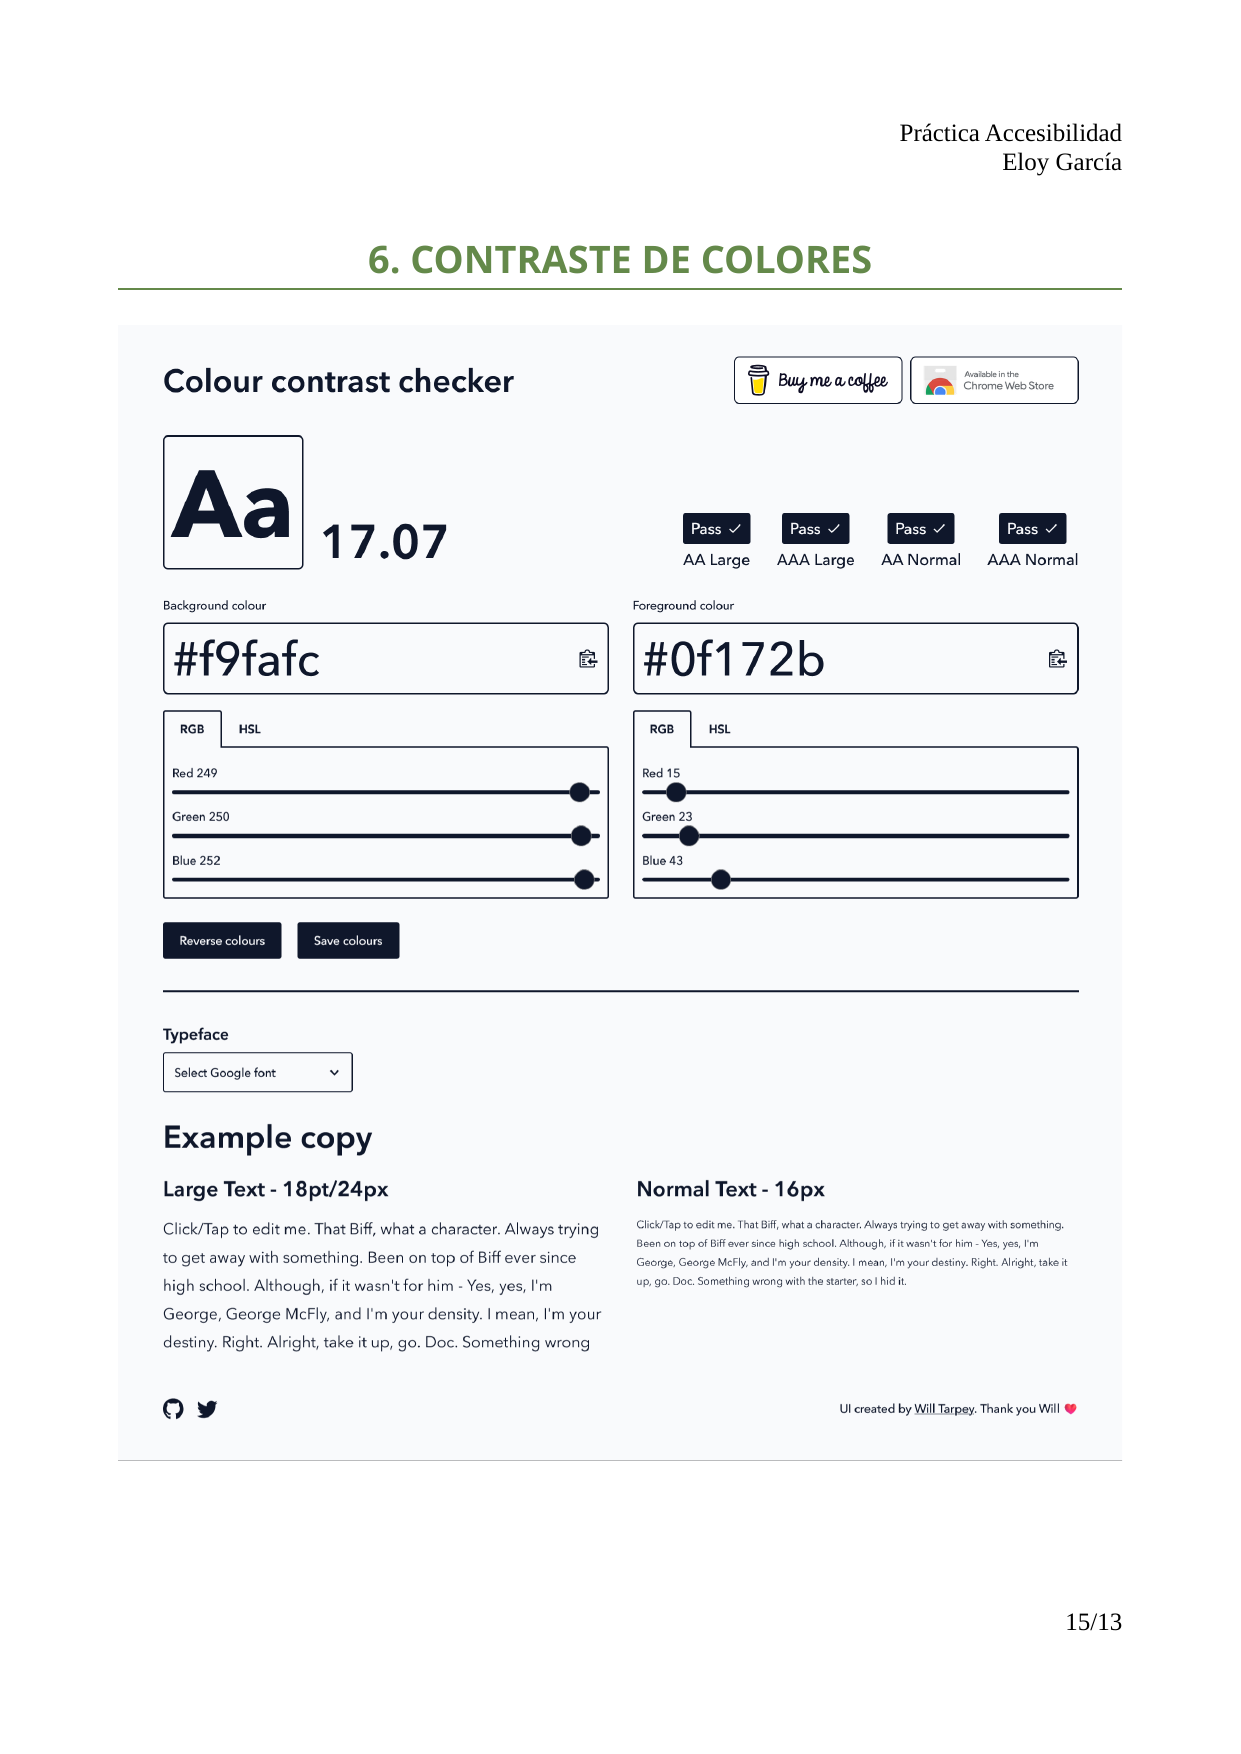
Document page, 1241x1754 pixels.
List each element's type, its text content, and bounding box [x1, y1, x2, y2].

picture [118, 325, 1123, 1461]
subtitle 6. CONTRASTE DE COLORES [118, 230, 1122, 288]
